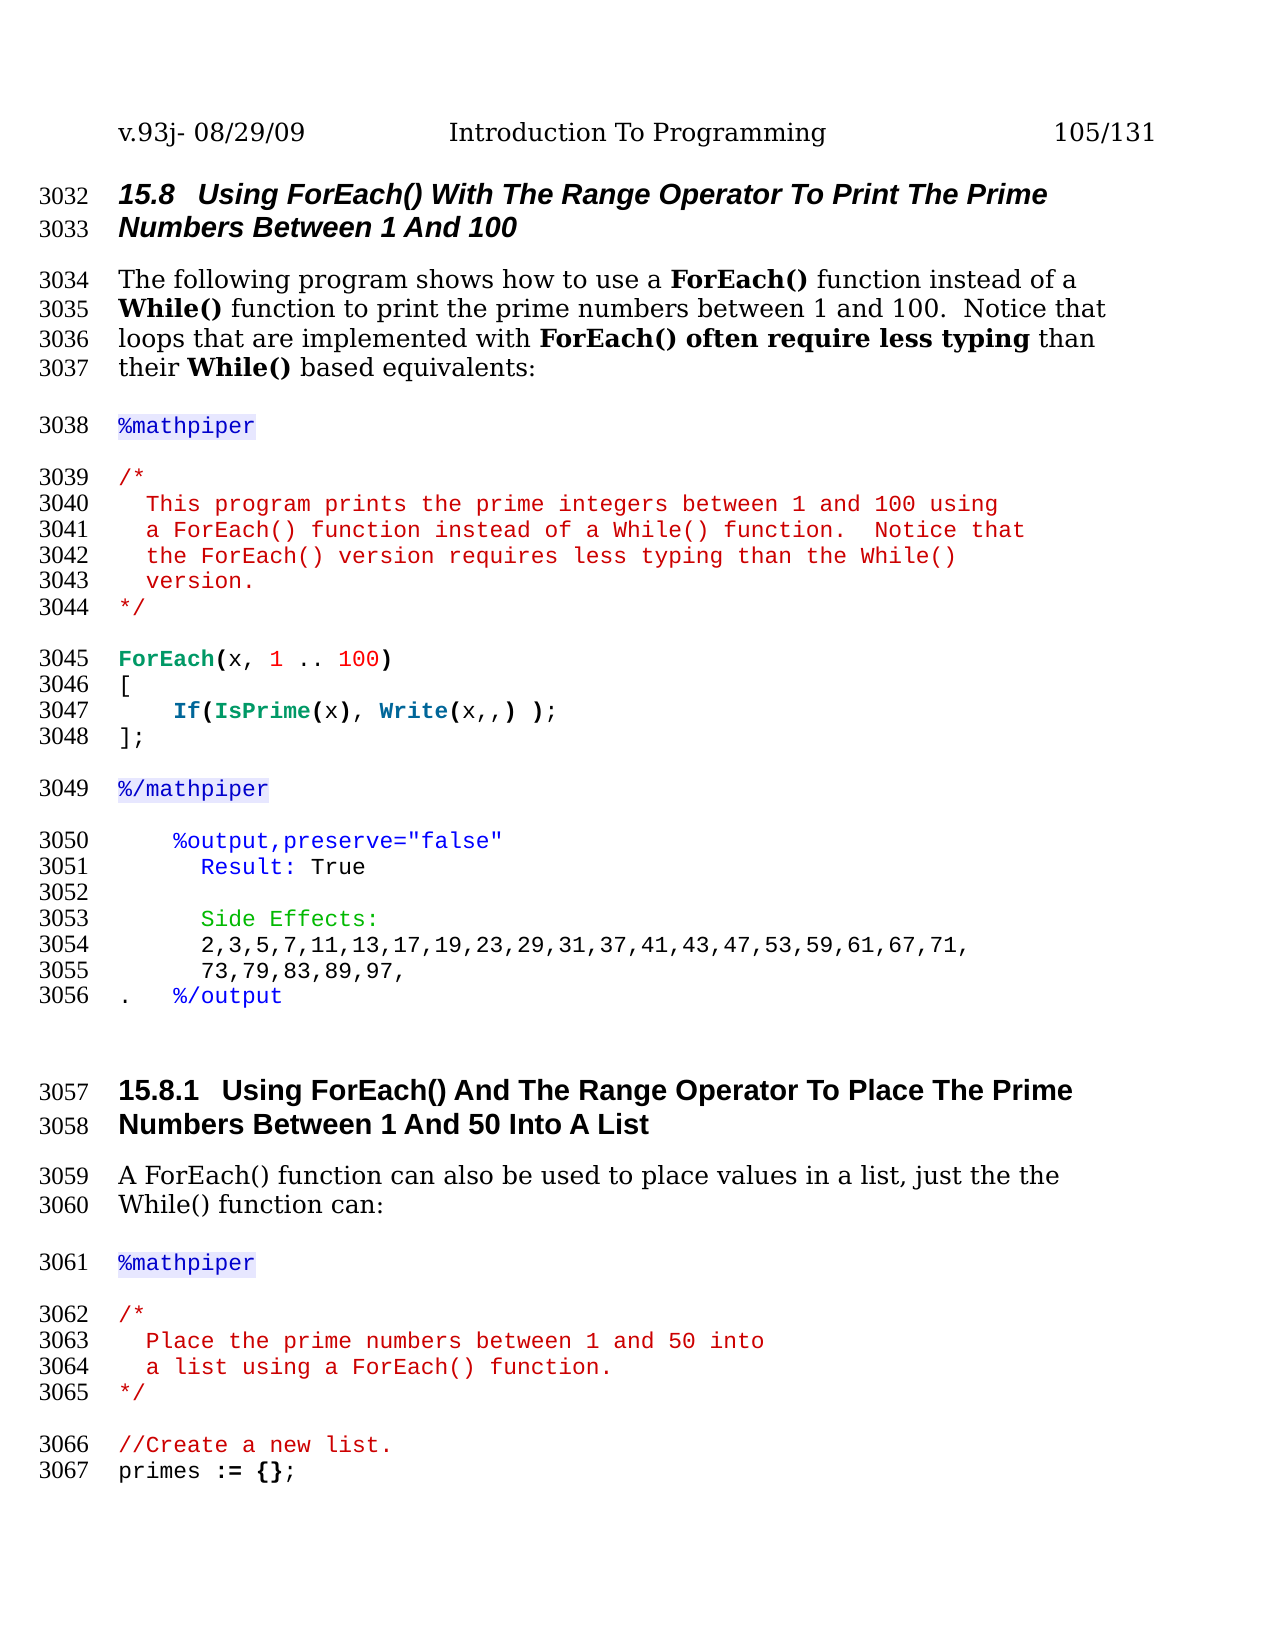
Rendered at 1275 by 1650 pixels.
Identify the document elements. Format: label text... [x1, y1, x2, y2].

text Side Effects: [118, 907, 1157, 933]
text ForEach(x, 1 .. 100) [118, 648, 1157, 674]
text */ [118, 1381, 1157, 1407]
text //Create a new list. [118, 1433, 1157, 1459]
text a list using a ForEach() function. [118, 1355, 1157, 1381]
text ]; [118, 726, 1157, 751]
text . %/output [118, 985, 1157, 1011]
text The following program shows how to use a ForEach() function instead of a While() function to print the prime numbers between 1 and 100. Notice that loops that are implemented with ForEach() often require less typing than their While() based equivalents: [118, 265, 1157, 382]
text %/mathpiper [118, 777, 1157, 803]
subtitle Using ForEach() And The Range Operator To Place The Prime Numbers Between 1 And 50 Into A List [118, 1073, 1157, 1140]
text This program prints the prime integers between 1 and 100 using [118, 492, 1157, 518]
text the ForEach() version requires less typing than the While() [118, 544, 1157, 570]
text primes := {}; [118, 1459, 1157, 1485]
subtitle Using ForEach() With The Range Operator To Print The Prime Numbers Between 1 And 100 [118, 177, 1157, 244]
text */ [118, 596, 1157, 622]
text version. [118, 570, 1157, 596]
text 2,3,5,7,11,13,17,19,23,29,31,37,41,43,47,53,59,61,67,71, [118, 933, 1157, 959]
text 73,79,83,89,97, [118, 959, 1157, 985]
text [ [118, 674, 1157, 699]
text %mathpiper [118, 414, 1157, 440]
text /* [118, 466, 1157, 492]
text If(IsPrime(x), Write(x,,) ); [118, 699, 1157, 726]
text Place the prime numbers between 1 and 50 into [118, 1329, 1157, 1355]
text a ForEach() function instead of a While() function. Notice that [118, 518, 1157, 544]
text %output,preserve="false" [118, 829, 1157, 855]
text /* [118, 1303, 1157, 1329]
text %mathpiper [118, 1252, 1157, 1278]
text Result: True [118, 855, 1157, 881]
text A ForEach() function can also be used to place values in a list, just the the While() function can: [118, 1161, 1157, 1220]
